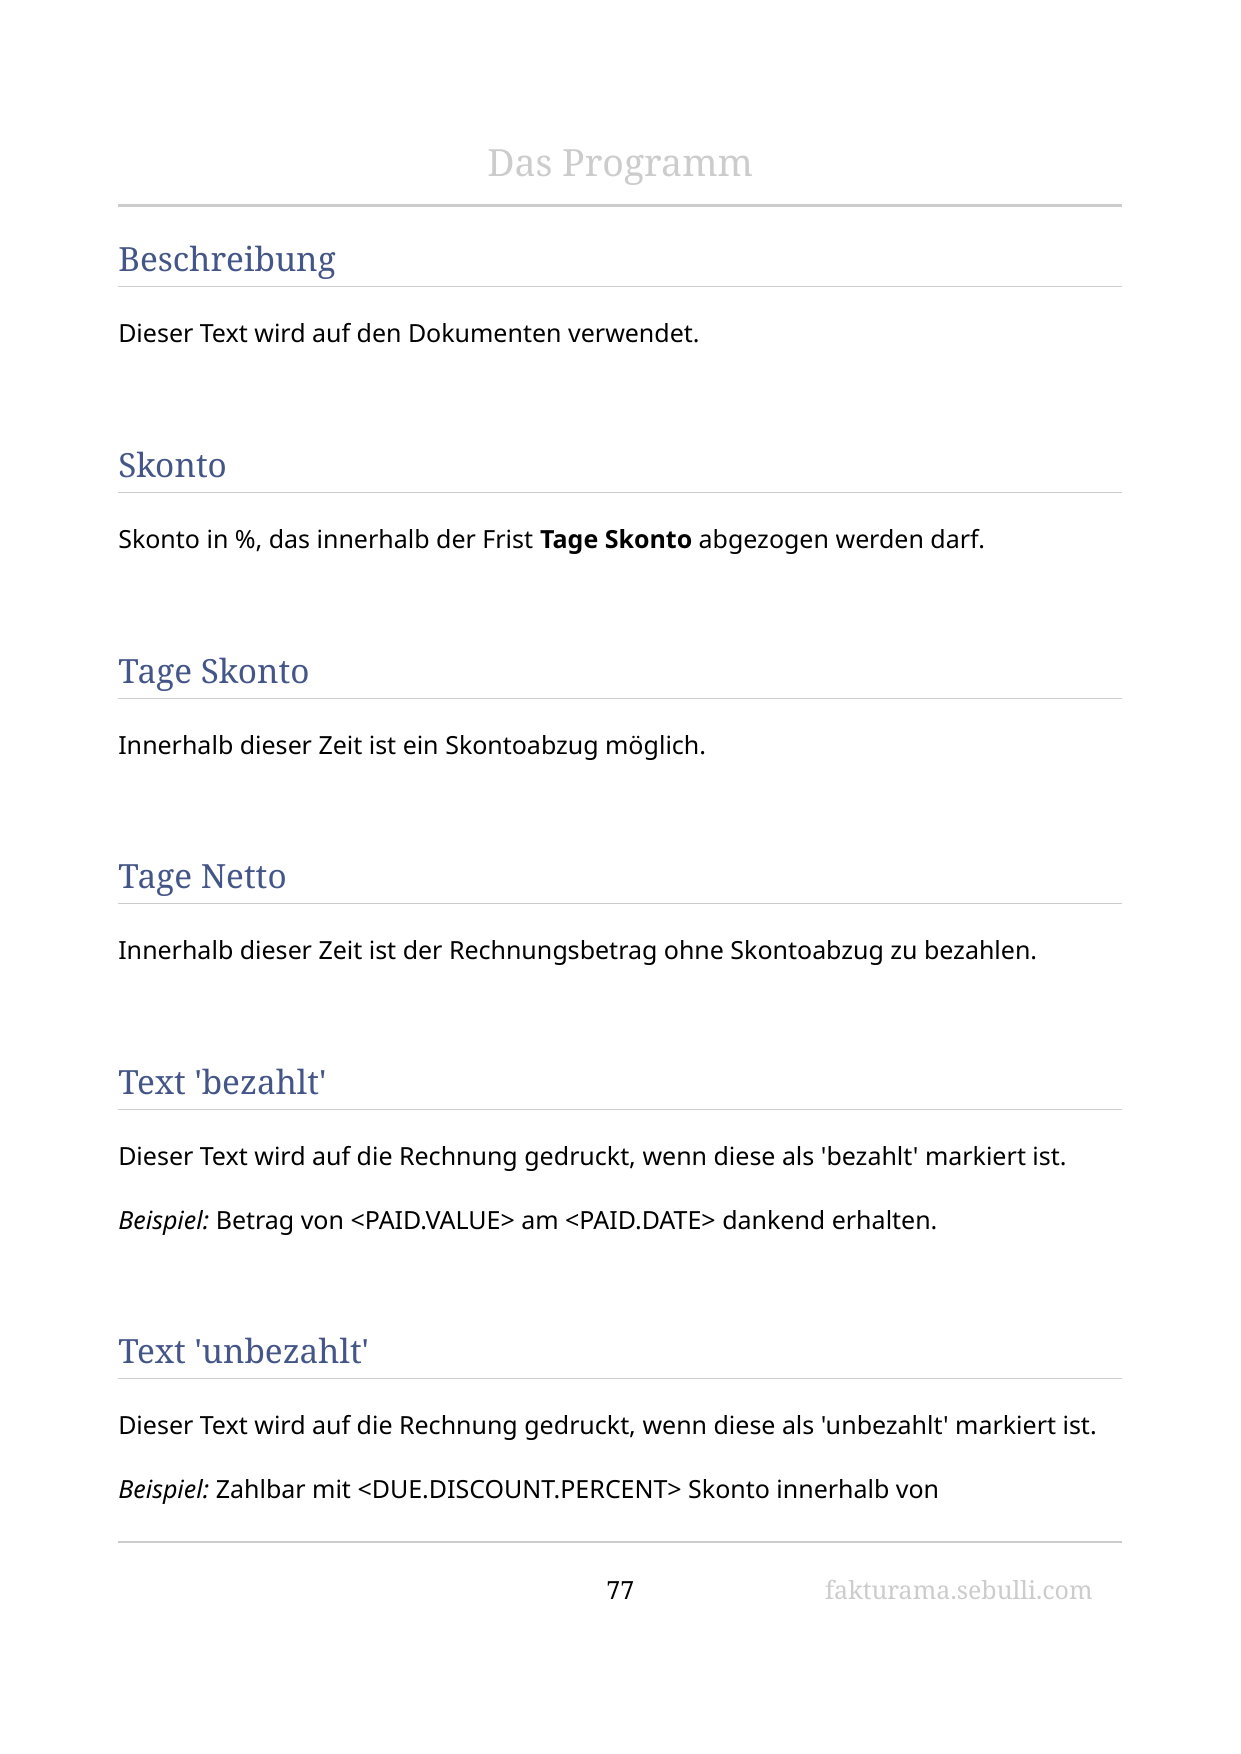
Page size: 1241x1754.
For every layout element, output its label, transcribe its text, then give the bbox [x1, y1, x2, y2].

text Dieser Text wird auf den Dokumenten verwendet. [118, 316, 1122, 350]
subtitle Text 'bezahlt' [118, 1059, 1122, 1109]
text Dieser Text wird auf die Rechnung gedruckt, wenn diese als 'bezahlt' markiert ist. [118, 1139, 1122, 1173]
subtitle Tage Skonto [118, 648, 1122, 698]
subtitle Text 'unbezahlt' [118, 1328, 1122, 1378]
text Beispiel: Zahlbar mit <DUE.DISCOUNT.PERCENT> Skonto innerhalb von [118, 1472, 1122, 1506]
text Innerhalb dieser Zeit ist ein Skontoabzug möglich. [118, 727, 1122, 761]
text Beispiel: Betrag von <PAID.VALUE> am <PAID.DATE> dankend erhalten. [118, 1202, 1122, 1236]
subtitle Tage Netto [118, 853, 1122, 903]
text Innerhalb dieser Zeit ist der Rechnungsbetrag ohne Skontoabzug zu bezahlen. [118, 933, 1122, 967]
subtitle Skonto [118, 442, 1122, 492]
text Dieser Text wird auf die Rechnung gedruckt, wenn diese als 'unbezahlt' markiert ist. [118, 1408, 1122, 1442]
text Skonto in %, das innerhalb der Frist Tage Skonto abgezogen werden darf. [118, 522, 1122, 556]
subtitle Beschreibung [118, 236, 1122, 286]
